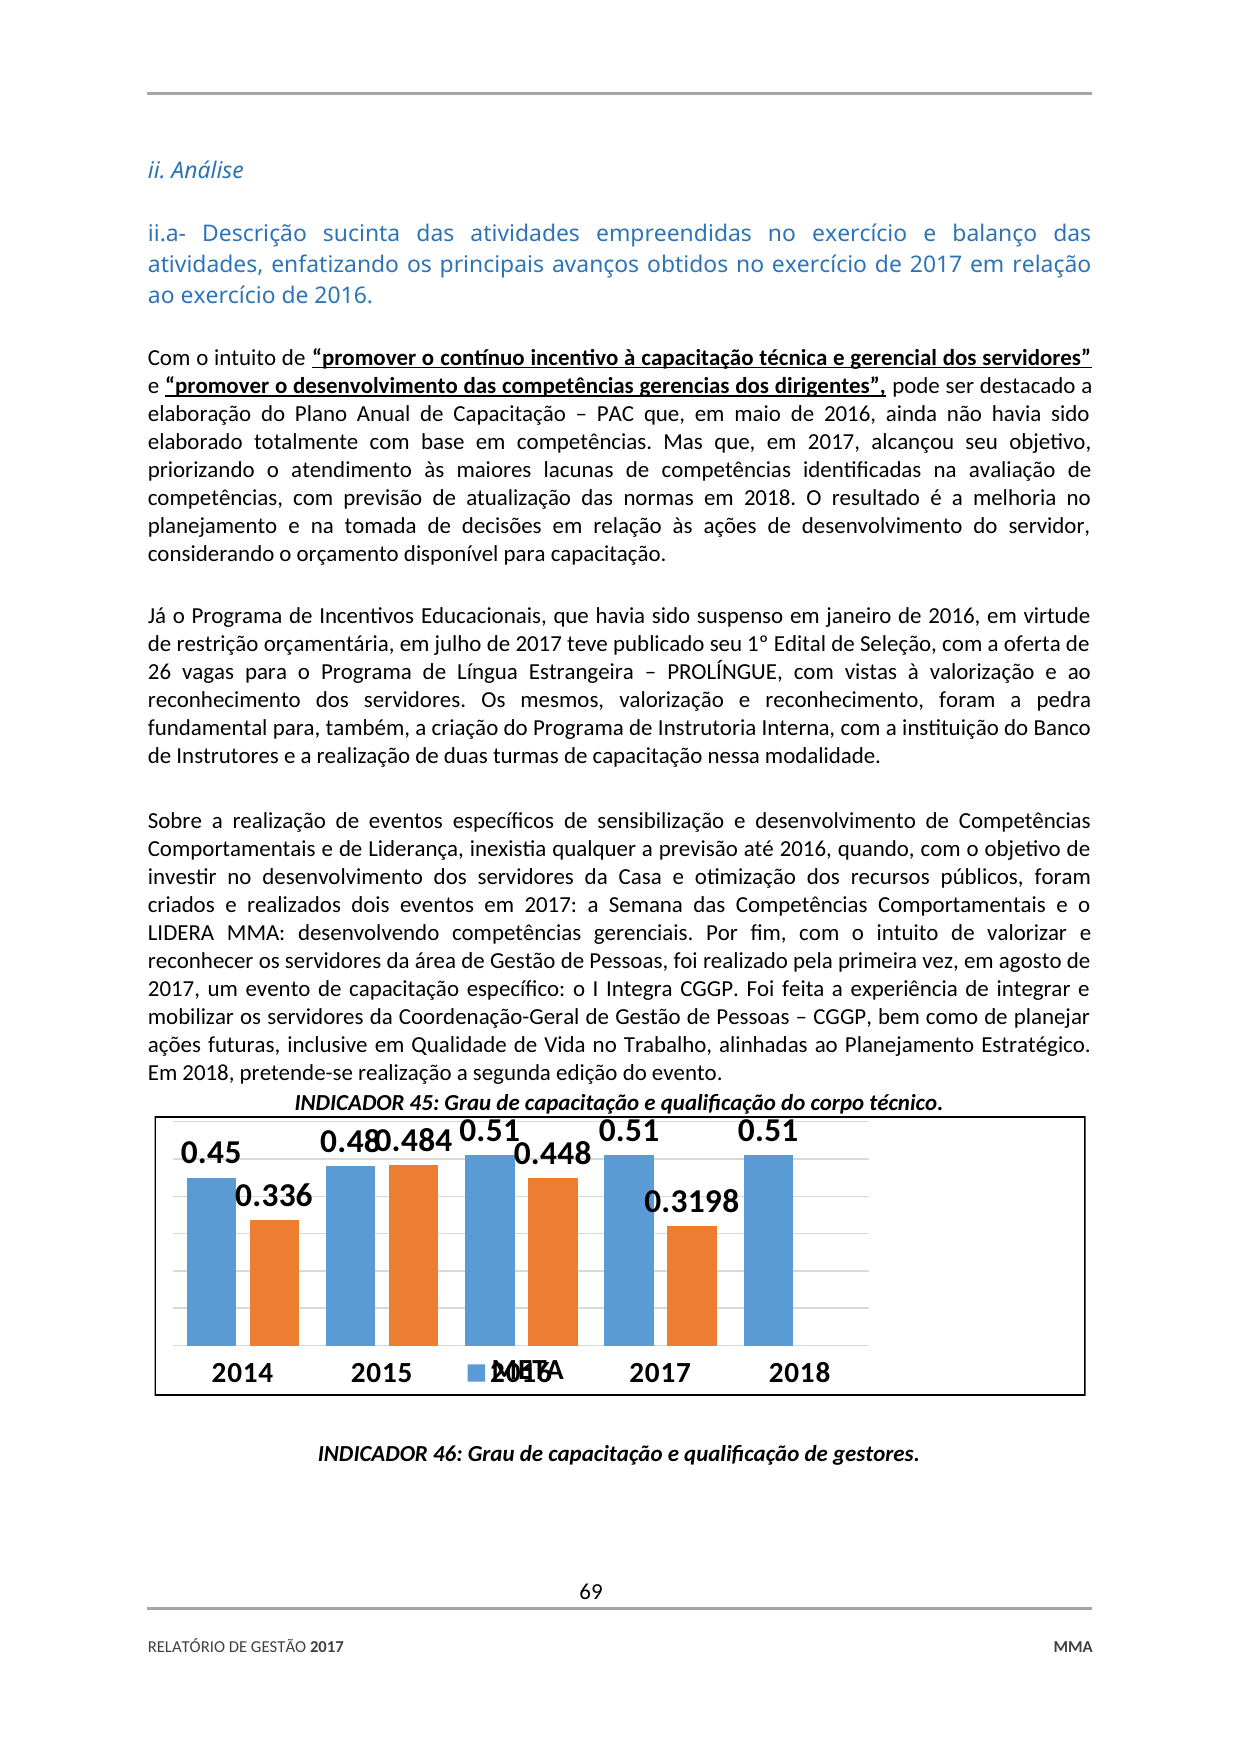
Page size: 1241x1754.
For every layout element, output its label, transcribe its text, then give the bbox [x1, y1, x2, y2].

text Já o Programa de Incentivos Educacionais, que havia sido suspenso em janeiro de 2016, em virtude de restrição orçamentária, em julho de 2017 teve publicado seu 1º Edital de Seleção, com a oferta de 26 vagas para o Programa de Língua Estrangeira – PROLÍNGUE, com vistas à valorização e ao reconhecimento dos servidores. Os mesmos, valorização e reconhecimento, foram a pedra fundamental para, também, a criação do Programa de Instrutoria Interna, com a instituição do Banco de Instrutores e a realização de duas turmas de capacitação nessa modalidade. [148, 601, 1092, 769]
subtitle ii. Análise [148, 153, 1092, 185]
text INDICADOR 45: Grau de capacitação e qualificação do corpo técnico. [148, 1088, 1092, 1116]
subtitle ii.a- Descrição sucinta das atividades empreendidas no exercício e balanço das atividades, enfatizando os principais avanços obtidos no exercício de 2017 em relação ao exercício de 2016. [148, 217, 1092, 311]
text Sobre a realização de eventos específicos de sensibilização e desenvolvimento de Competências Comportamentais e de Liderança, inexistia qualquer a previsão até 2016, quando, com o objetivo de investir no desenvolvimento dos servidores da Casa e otimização dos recursos públicos, foram criados e realizados dois eventos em 2017: a Semana das Competências Comportamentais e o LIDERA MMA: desenvolvendo competências gerenciais. Por fim, com o intuito de valorizar e reconhecer os servidores da área de Gestão de Pessoas, foi realizado pela primeira vez, em agosto de 2017, um evento de capacitação específico: o I Integra CGGP. Foi feita a experiência de integrar e mobilizar os servidores da Coordenação-Geral de Gestão de Pessoas – CGGP, bem como de planejar ações futuras, inclusive em Qualidade de Vida no Trabalho, alinhadas ao Planejamento Estratégico. Em 2018, pretende-se realização a segunda edição do evento. [148, 806, 1092, 1086]
text Com o intuito de “promover o contínuo incentivo à capacitação técnica e gerencial dos servidores” e “promover o desenvolvimento das competências gerencias dos dirigentes”, pode ser destacado a elaboração do Plano Anual de Capacitação – PAC que, em maio de 2016, ainda não havia sido elaborado totalmente com base em competências. Mas que, em 2017, alcançou seu objetivo, priorizando o atendimento às maiores lacunas de competências identificadas na avaliação de competências, com previsão de atualização das normas em 2018. O resultado é a melhoria no planejamento e na tomada de decisões em relação às ações de desenvolvimento do servidor, considerando o orçamento disponível para capacitação. [148, 343, 1092, 567]
text INDICADOR 46: Grau de capacitação e qualificação de gestores. [148, 1439, 1092, 1467]
